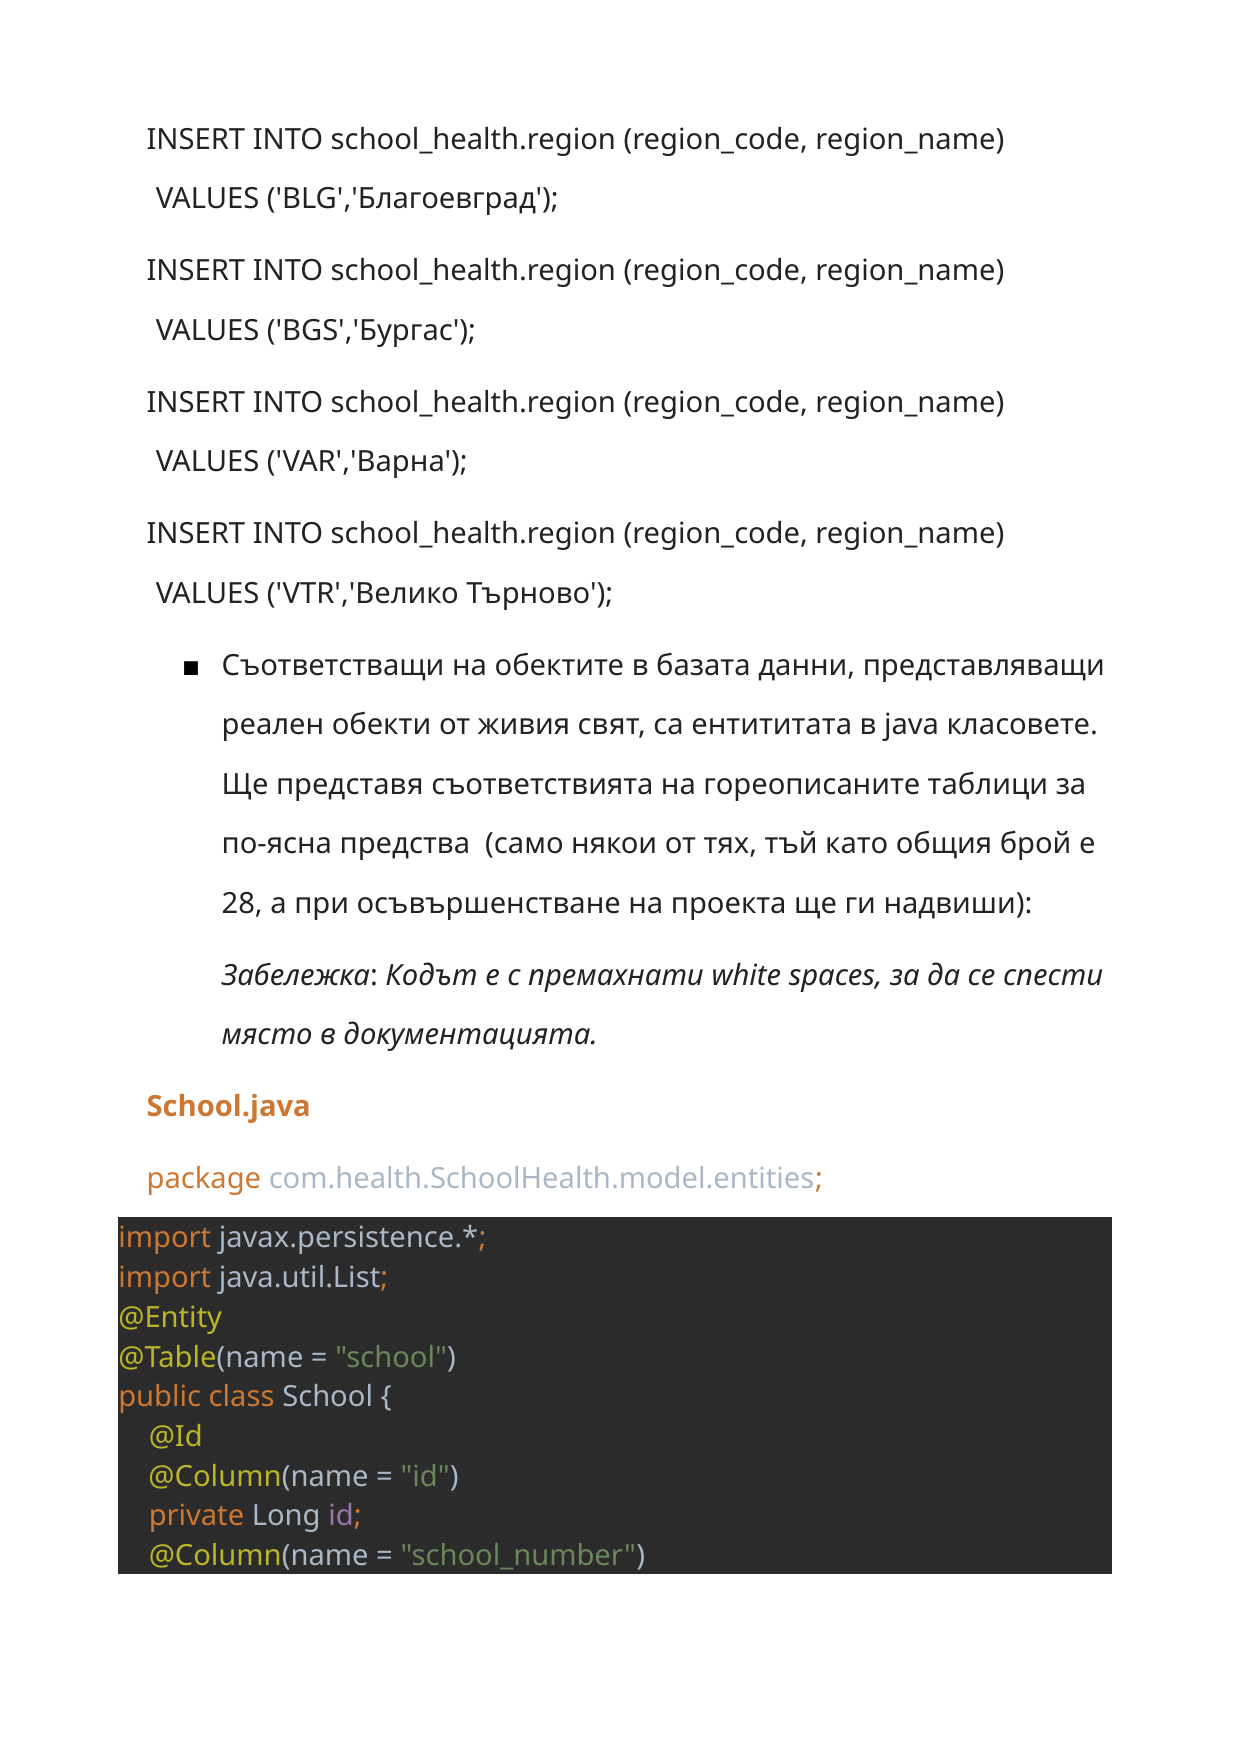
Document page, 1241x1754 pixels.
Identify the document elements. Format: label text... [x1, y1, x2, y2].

text private Long id; [118, 1494, 1112, 1534]
text @Entity [118, 1296, 1112, 1336]
text import javax.persistence.*; [118, 1217, 1112, 1256]
text import java.util.List; [118, 1256, 1112, 1296]
text INSERT INTO school_health.region (region_code, region_name) VALUES ('VTR','Велико Търново'); [146, 512, 1112, 612]
list Забележка: Кодът е с премахнати white spaces, за да се спести място в документацията. [184, 954, 1112, 1053]
text @Table(name = "school") [118, 1336, 1112, 1376]
list Съответстващи на обектите в базата данни, представляващи реален обекти от живия свят, са ентититата в java класовете. Ще представя съответствията на гореописаните таблици за по-ясна предства (само някои от тях, тъй като общия брой е 28, а при осъвършенстване на проекта ще ги надвиши): [184, 644, 1112, 922]
text INSERT INTO school_health.region (region_code, region_name) VALUES ('VAR','Варна'); [146, 381, 1112, 480]
text @Column(name = "id") [118, 1455, 1112, 1494]
text INSERT INTO school_health.region (region_code, region_name) VALUES ('BLG','Благоевград'); [146, 118, 1112, 217]
text School.java [146, 1085, 1112, 1125]
text package com.health.SchoolHealth.model.entities; [146, 1157, 1112, 1197]
text @Id [118, 1415, 1112, 1455]
text INSERT INTO school_health.region (region_code, region_name) VALUES ('BGS','Бургас'); [146, 249, 1112, 349]
text public class School { [118, 1376, 1112, 1415]
text @Column(name = "school_number") [118, 1534, 1112, 1574]
